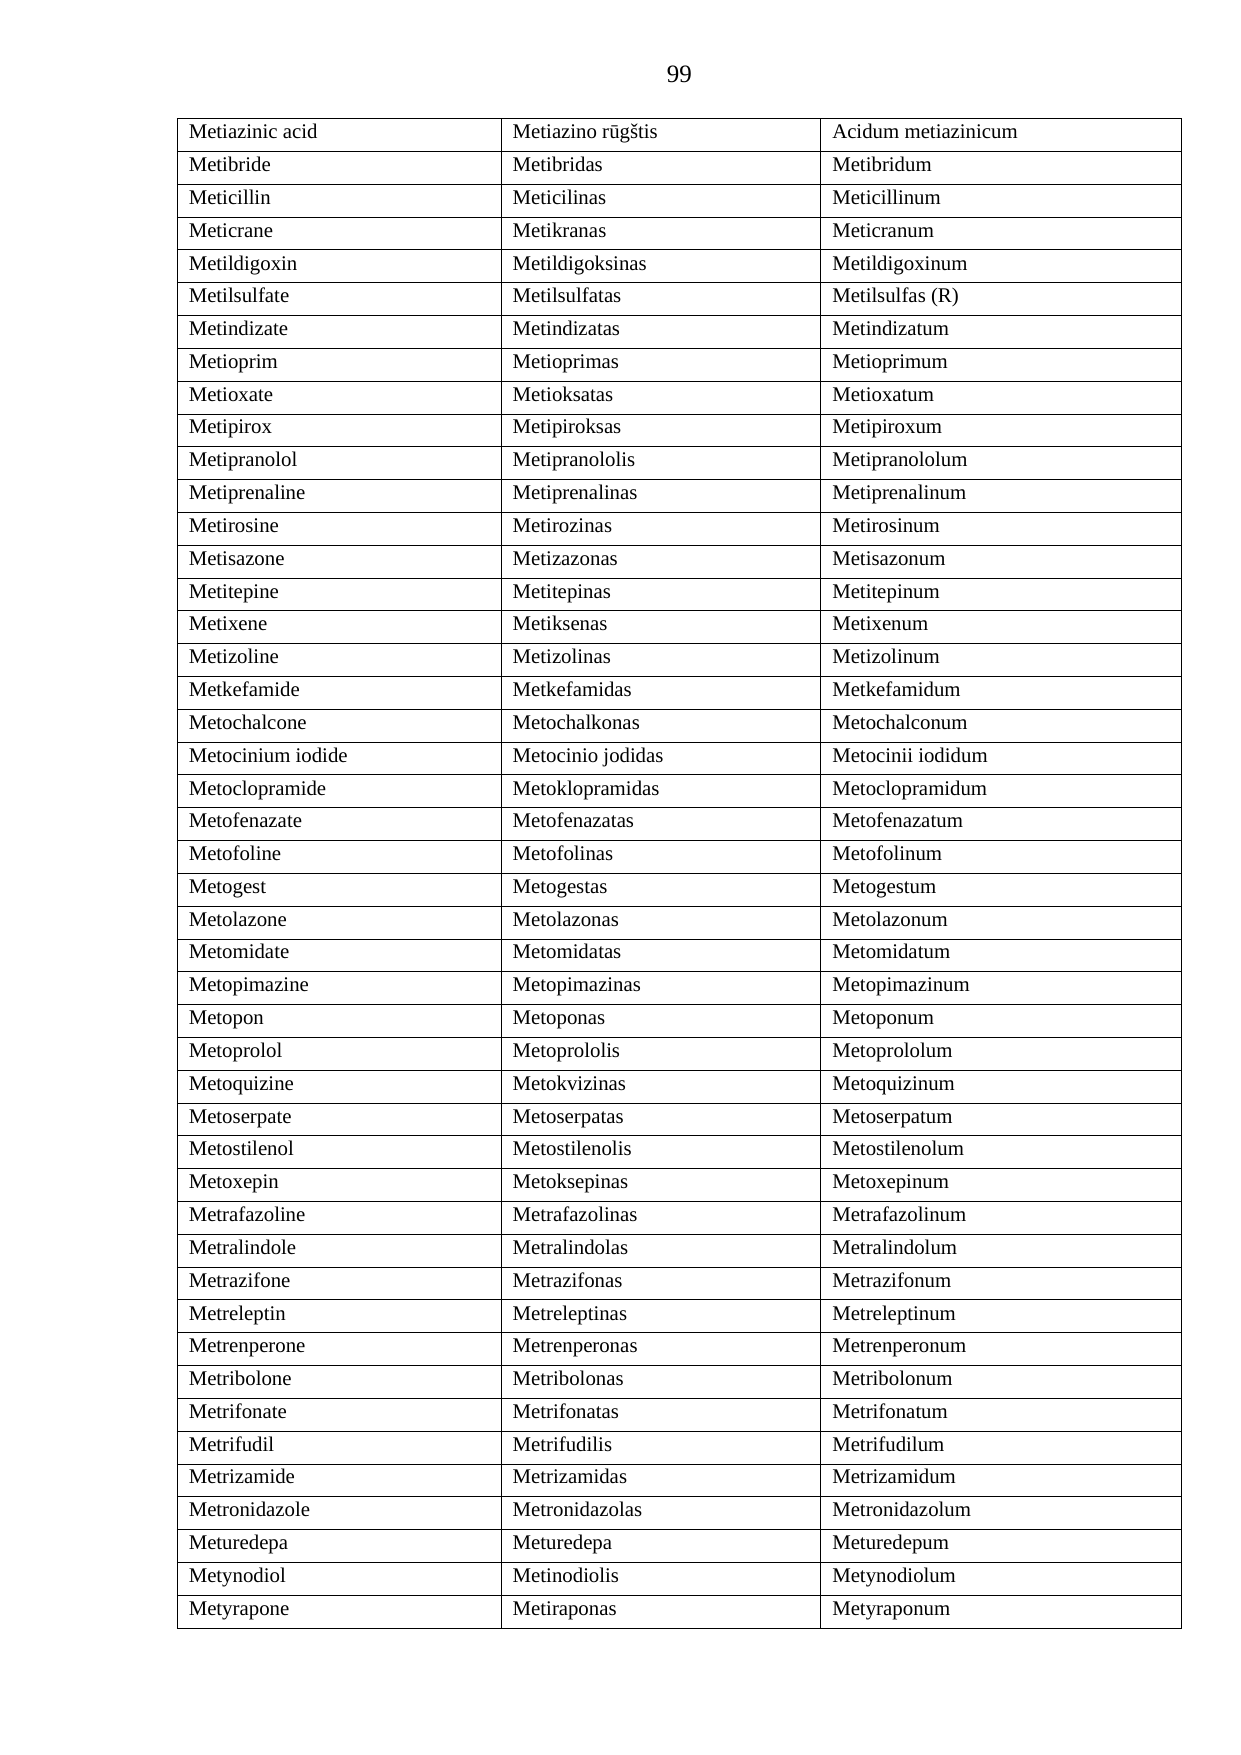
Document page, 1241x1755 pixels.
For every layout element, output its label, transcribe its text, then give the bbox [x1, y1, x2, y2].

table_cell Meticillin [178, 185, 501, 217]
table_cell Metiprenalinum [821, 480, 1181, 512]
table_cell Metopon [178, 1005, 501, 1037]
table_cell Meticilinas [502, 185, 820, 217]
table_cell Metrifudil [178, 1432, 501, 1463]
table_cell Metiksenas [502, 611, 820, 643]
table_cell Metinodiolis [502, 1563, 820, 1595]
table_cell Metralindole [178, 1235, 501, 1267]
table_cell Metoksepinas [502, 1169, 820, 1201]
table_cell Metrifudilum [821, 1432, 1181, 1463]
table_cell Metronidazole [178, 1497, 501, 1529]
table_cell Metioprim [178, 349, 501, 381]
table_cell Metrenperone [178, 1333, 501, 1365]
table_cell Metrafazolinas [502, 1202, 820, 1234]
table_cell Metkefamide [178, 677, 501, 709]
table_cell Metokvizinas [502, 1071, 820, 1102]
table_cell Metronidazolum [821, 1497, 1181, 1529]
table_cell Metrizamide [178, 1465, 501, 1496]
table_cell Metoserpatum [821, 1104, 1181, 1135]
table_cell Metkefamidum [821, 677, 1181, 709]
table_cell Metrifonatum [821, 1399, 1181, 1431]
table_cell Metibride [178, 152, 501, 184]
table_cell Metoklopramidas [502, 775, 820, 807]
table_cell Metoclopramide [178, 775, 501, 807]
table_cell Metoxepinum [821, 1169, 1181, 1201]
table_cell Metizoline [178, 644, 501, 676]
table_cell Metomidate [178, 940, 501, 971]
table_cell Metoprolol [178, 1038, 501, 1070]
table_cell Metofenazatas [502, 808, 820, 840]
table_cell Metipranololis [502, 447, 820, 479]
table_cell Metronidazolas [502, 1497, 820, 1529]
table_cell Metogestas [502, 874, 820, 906]
table_cell Metipranolol [178, 447, 501, 479]
table_cell Metizazonas [502, 546, 820, 577]
table_cell Metildigoxinum [821, 250, 1181, 282]
table_cell Metindizatum [821, 316, 1181, 348]
table_cell Metocinio jodidas [502, 743, 820, 774]
table_cell Metrenperonum [821, 1333, 1181, 1365]
table_cell Metioxatum [821, 382, 1181, 413]
table_cell Metomidatum [821, 940, 1181, 971]
table_cell Metilsulfate [178, 283, 501, 315]
table_cell Metralindolas [502, 1235, 820, 1267]
table_cell Metibridas [502, 152, 820, 184]
table_cell Metrafazolinum [821, 1202, 1181, 1234]
table_cell Metoprololum [821, 1038, 1181, 1070]
table_cell Metreleptinum [821, 1300, 1181, 1332]
table_cell Metoclopramidum [821, 775, 1181, 807]
table_cell Metiprenaline [178, 480, 501, 512]
table_cell Metixenum [821, 611, 1181, 643]
table_cell Metindizate [178, 316, 501, 348]
table_cell Metrazifonas [502, 1268, 820, 1299]
table_cell Metogestum [821, 874, 1181, 906]
table_cell Meturedepum [821, 1530, 1181, 1562]
table_cell Metyraponum [821, 1596, 1181, 1627]
table_cell Metoponum [821, 1005, 1181, 1037]
table_cell Metisazonum [821, 546, 1181, 577]
table_cell Metostilenolis [502, 1136, 820, 1168]
table_cell Metiazino rūgštis [502, 119, 820, 151]
table_cell Metilsulfatas [502, 283, 820, 315]
table_cell Metipiroxum [821, 415, 1181, 446]
table_cell Metofenazate [178, 808, 501, 840]
table_cell Metofolinas [502, 841, 820, 873]
table_cell Metixene [178, 611, 501, 643]
table_cell Metildigoksinas [502, 250, 820, 282]
table_cell Metribolonum [821, 1366, 1181, 1398]
table_cell Metrenperonas [502, 1333, 820, 1365]
table_cell Metirosinum [821, 513, 1181, 545]
table_cell Metolazonum [821, 907, 1181, 938]
table_cell Metochalcone [178, 710, 501, 742]
table_cell Metribolone [178, 1366, 501, 1398]
table_cell Metolazonas [502, 907, 820, 938]
table_cell Metofenazatum [821, 808, 1181, 840]
table_cell Metrizamidum [821, 1465, 1181, 1496]
table_cell Metibridum [821, 152, 1181, 184]
table_cell Metreleptin [178, 1300, 501, 1332]
table_cell Metribolonas [502, 1366, 820, 1398]
table_cell Metofolinum [821, 841, 1181, 873]
table_cell Metipirox [178, 415, 501, 446]
table_cell Metostilenolum [821, 1136, 1181, 1168]
table_cell Metochalconum [821, 710, 1181, 742]
table_cell Metralindolum [821, 1235, 1181, 1267]
table_cell Metoserpatas [502, 1104, 820, 1135]
table_cell Metreleptinas [502, 1300, 820, 1332]
table_cell Metoquizinum [821, 1071, 1181, 1102]
table_cell Metrifonatas [502, 1399, 820, 1431]
table_cell Metipiroksas [502, 415, 820, 446]
table_cell Meturedepa [502, 1530, 820, 1562]
table_cell Metioxate [178, 382, 501, 413]
table_cell Metostilenol [178, 1136, 501, 1168]
table_cell Metindizatas [502, 316, 820, 348]
table_cell Metomidatas [502, 940, 820, 971]
table_cell Acidum metiazinicum [821, 119, 1181, 151]
table_cell Metyrapone [178, 1596, 501, 1627]
table_cell Metitepinum [821, 579, 1181, 610]
table_cell Metisazone [178, 546, 501, 577]
table_cell Meturedepa [178, 1530, 501, 1562]
table_cell Metikranas [502, 218, 820, 249]
table_cell Metofoline [178, 841, 501, 873]
table_cell Metioksatas [502, 382, 820, 413]
table_cell Metoprololis [502, 1038, 820, 1070]
table_cell Metildigoxin [178, 250, 501, 282]
table_cell Metoquizine [178, 1071, 501, 1102]
table_cell Metilsulfas (R) [821, 283, 1181, 315]
table_cell Metynodiolum [821, 1563, 1181, 1595]
table_cell Metoxepin [178, 1169, 501, 1201]
table_cell Metrifudilis [502, 1432, 820, 1463]
table_cell Metopimazinum [821, 972, 1181, 1004]
table_cell Metirozinas [502, 513, 820, 545]
table_cell Metizolinas [502, 644, 820, 676]
table_cell Metioprimas [502, 349, 820, 381]
table_cell Metopimazinas [502, 972, 820, 1004]
table_cell Metoponas [502, 1005, 820, 1037]
table_cell Metogest [178, 874, 501, 906]
table_cell Metochalkonas [502, 710, 820, 742]
table_cell Meticillinum [821, 185, 1181, 217]
table_cell Metkefamidas [502, 677, 820, 709]
table_cell Metipranololum [821, 447, 1181, 479]
table_cell Metynodiol [178, 1563, 501, 1595]
table_cell Metopimazine [178, 972, 501, 1004]
table_cell Metrafazoline [178, 1202, 501, 1234]
table_cell Metocinium iodide [178, 743, 501, 774]
table_cell Metitepinas [502, 579, 820, 610]
table_cell Metrifonate [178, 1399, 501, 1431]
table_cell Metiazinic acid [178, 119, 501, 151]
table_cell Metocinii iodidum [821, 743, 1181, 774]
table_cell Metioprimum [821, 349, 1181, 381]
table_cell Metizolinum [821, 644, 1181, 676]
table_cell Metolazone [178, 907, 501, 938]
table_cell Metrazifone [178, 1268, 501, 1299]
table_cell Metrizamidas [502, 1465, 820, 1496]
table_cell Meticranum [821, 218, 1181, 249]
table_cell Metiraponas [502, 1596, 820, 1627]
table_cell Meticrane [178, 218, 501, 249]
table_cell Metitepine [178, 579, 501, 610]
table_cell Metoserpate [178, 1104, 501, 1135]
table_cell Metirosine [178, 513, 501, 545]
table_cell Metiprenalinas [502, 480, 820, 512]
table_cell Metrazifonum [821, 1268, 1181, 1299]
